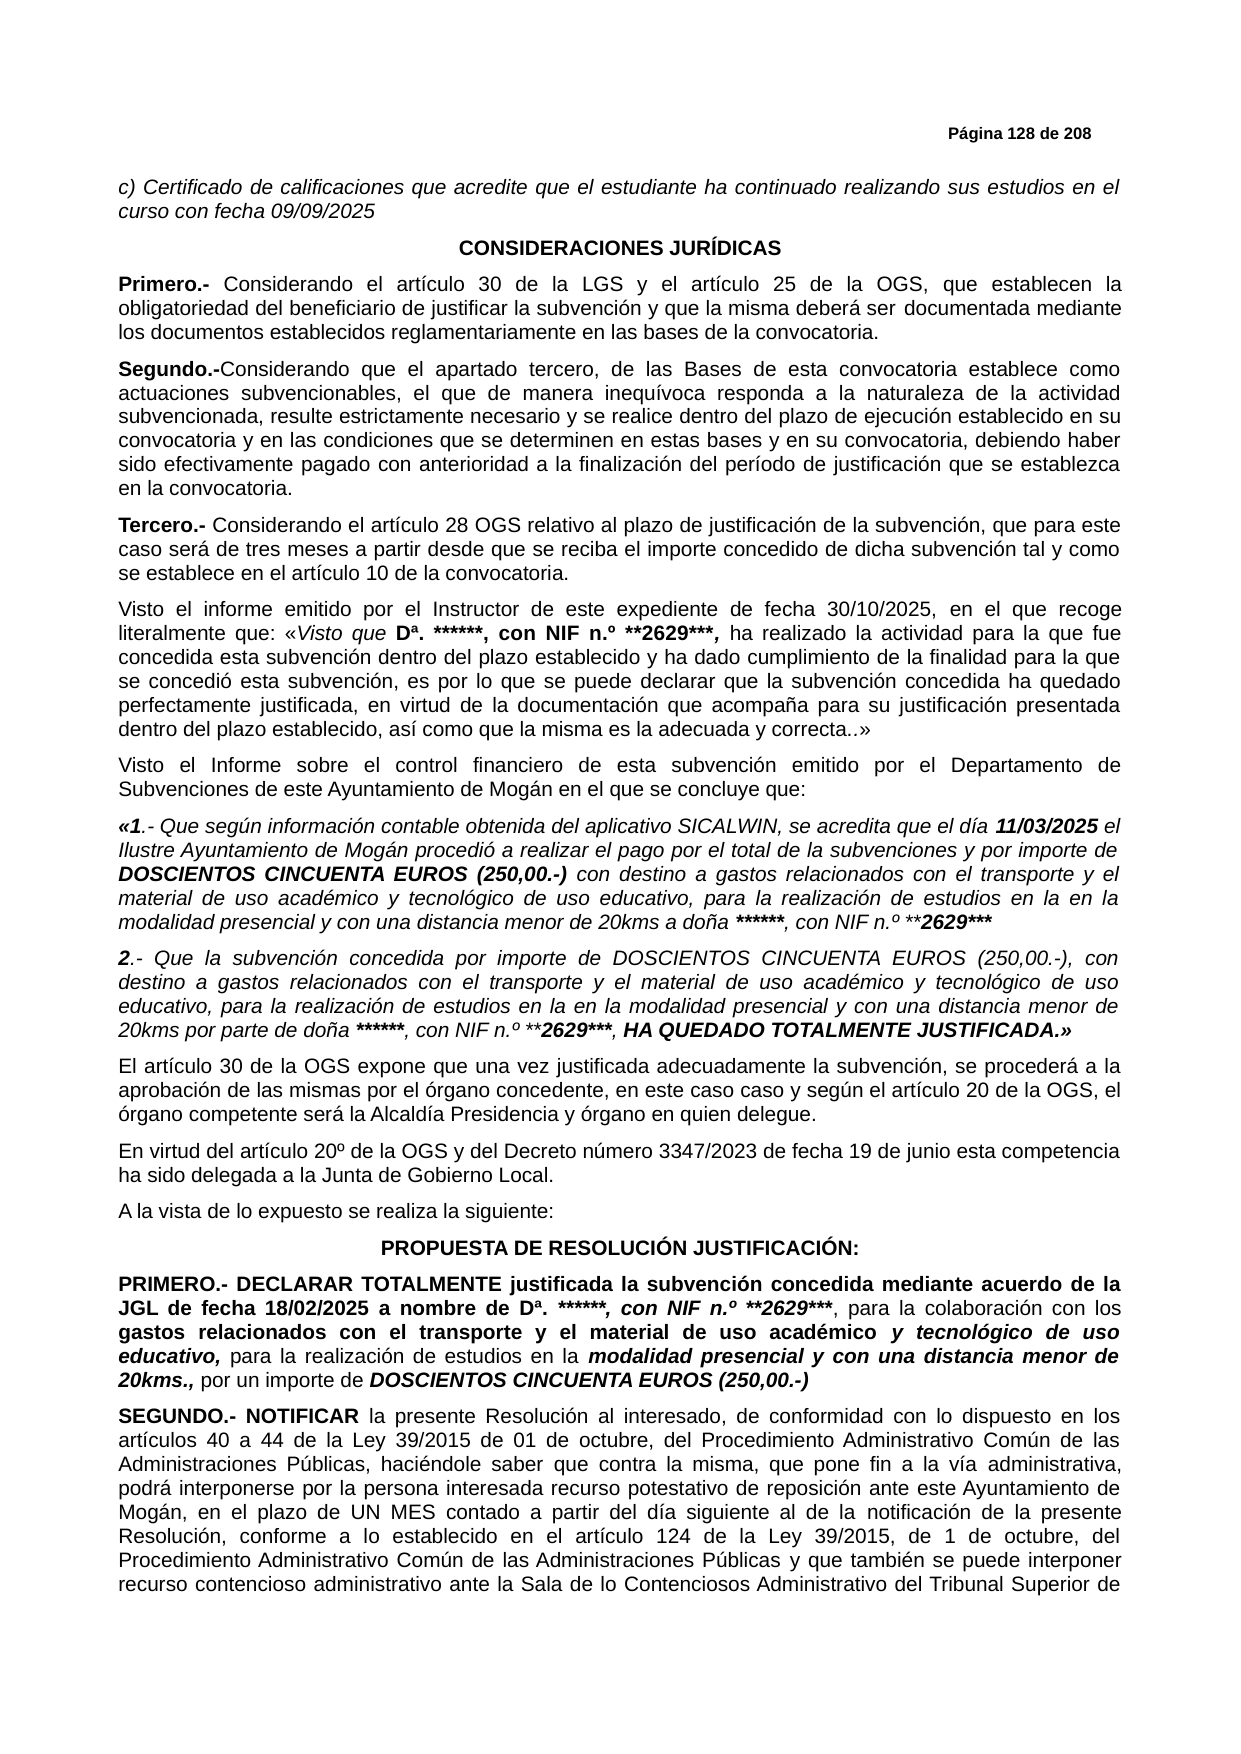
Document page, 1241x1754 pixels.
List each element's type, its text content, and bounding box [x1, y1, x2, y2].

text CONSIDERACIONES JURÍDICAS [118, 236, 1122, 259]
text c) Certificado de calificaciones que acredite que el estudiante ha continuado realizando sus estudios en el curso con fecha 09/09/2025 [118, 175, 1122, 223]
text PROPUESTA DE RESOLUCIÓN JUSTIFICACIÓN: [118, 1236, 1122, 1259]
text PRIMERO.- DECLARAR TOTALMENTE justificada la subvención concedida mediante acuerdo de la JGL de fecha 18/02/2025 a nombre de Dª. ******, con NIF n.º **2629***, para la colaboración con los gastos relacionados con el transporte y el material de uso académico y tecnológico de uso educativo, para la realización de estudios en la modalidad presencial y con una distancia menor de 20kms., por un importe de DOSCIENTOS CINCUENTA EUROS (250,00.-) [118, 1272, 1122, 1392]
text A la vista de lo expuesto se realiza la siguiente: [118, 1199, 1122, 1223]
text «1.- Que según información contable obtenida del aplicativo SICALWIN, se acredita que el día 11/03/2025 el Ilustre Ayuntamiento de Mogán procedió a realizar el pago por el total de la subvenciones y por importe de DOSCIENTOS CINCUENTA EUROS (250,00.-) con destino a gastos relacionados con el transporte y el material de uso académico y tecnológico de uso educativo, para la realización de estudios en la en la modalidad presencial y con una distancia menor de 20kms a doña ******, con NIF n.º **2629*** [118, 814, 1122, 933]
text Tercero.- Considerando el artículo 28 OGS relativo al plazo de justificación de la subvención, que para este caso será de tres meses a partir desde que se reciba el importe concedido de dicha subvención tal y como se establece en el artículo 10 de la convocatoria. [118, 513, 1122, 584]
text El artículo 30 de la OGS expone que una vez justificada adecuadamente la subvención, se procederá a la aprobación de las mismas por el órgano concedente, en este caso caso y según el artículo 20 de la OGS, el órgano competente será la Alcaldía Presidencia y órgano en quien delegue. [118, 1054, 1122, 1126]
text Visto el Informe sobre el control financiero de esta subvención emitido por el Departamento de Subvenciones de este Ayuntamiento de Mogán en el que se concluye que: [118, 753, 1122, 801]
text Segundo.-Considerando que el apartado tercero, de las Bases de esta convocatoria establece como actuaciones subvencionables, el que de manera inequívoca responda a la naturaleza de la actividad subvencionada, resulte estrictamente necesario y se realice dentro del plazo de ejecución establecido en su convocatoria y en las condiciones que se determinen en estas bases y en su convocatoria, debiendo haber sido efectivamente pagado con anterioridad a la finalización del período de justificación que se establezca en la convocatoria. [118, 356, 1122, 500]
text 2.- Que la subvención concedida por importe de DOSCIENTOS CINCUENTA EUROS (250,00.-), con destino a gastos relacionados con el transporte y el material de uso académico y tecnológico de uso educativo, para la realización de estudios en la en la modalidad presencial y con una distancia menor de 20kms por parte de doña ******, con NIF n.º **2629***, HA QUEDADO TOTALMENTE JUSTIFICADA.» [118, 946, 1122, 1042]
text En virtud del artículo 20º de la OGS y del Decreto número 3347/2023 de fecha 19 de junio esta competencia ha sido delegada a la Junta de Gobierno Local. [118, 1139, 1122, 1187]
text Visto el informe emitido por el Instructor de este expediente de fecha 30/10/2025, en el que recoge literalmente que: «Visto que Dª. ******, con NIF n.º **2629***, ha realizado la actividad para la que fue concedida esta subvención dentro del plazo establecido y ha dado cumplimiento de la finalidad para la que se concedió esta subvención, es por lo que se puede declarar que la subvención concedida ha quedado perfectamente justificada, en virtud de la documentación que acompaña para su justificación presentada dentro del plazo establecido, así como que la misma es la adecuada y correcta..» [118, 597, 1122, 741]
text SEGUNDO.- NOTIFICAR la presente Resolución al interesado, de conformidad con lo dispuesto en los artículos 40 a 44 de la Ley 39/2015 de 01 de octubre, del Procedimiento Administrativo Común de las Administraciones Públicas, haciéndole saber que contra la misma, que pone fin a la vía administrativa, podrá interponerse por la persona interesada recurso potestativo de reposición ante este Ayuntamiento de Mogán, en el plazo de UN MES contado a partir del día siguiente al de la notificación de la presente Resolución, conforme a lo establecido en el artículo 124 de la Ley 39/2015, de 1 de octubre, del Procedimiento Administrativo Común de las Administraciones Públicas y que también se puede interponer recurso contencioso administrativo ante la Sala de lo Contenciosos Administrativo del Tribunal Superior de [118, 1404, 1122, 1596]
text Primero.- Considerando el artículo 30 de la LGS y el artículo 25 de la OGS, que establecen la obligatoriedad del beneficiario de justificar la subvención y que la misma deberá ser documentada mediante los documentos establecidos reglamentariamente en las bases de la convocatoria. [118, 272, 1122, 344]
